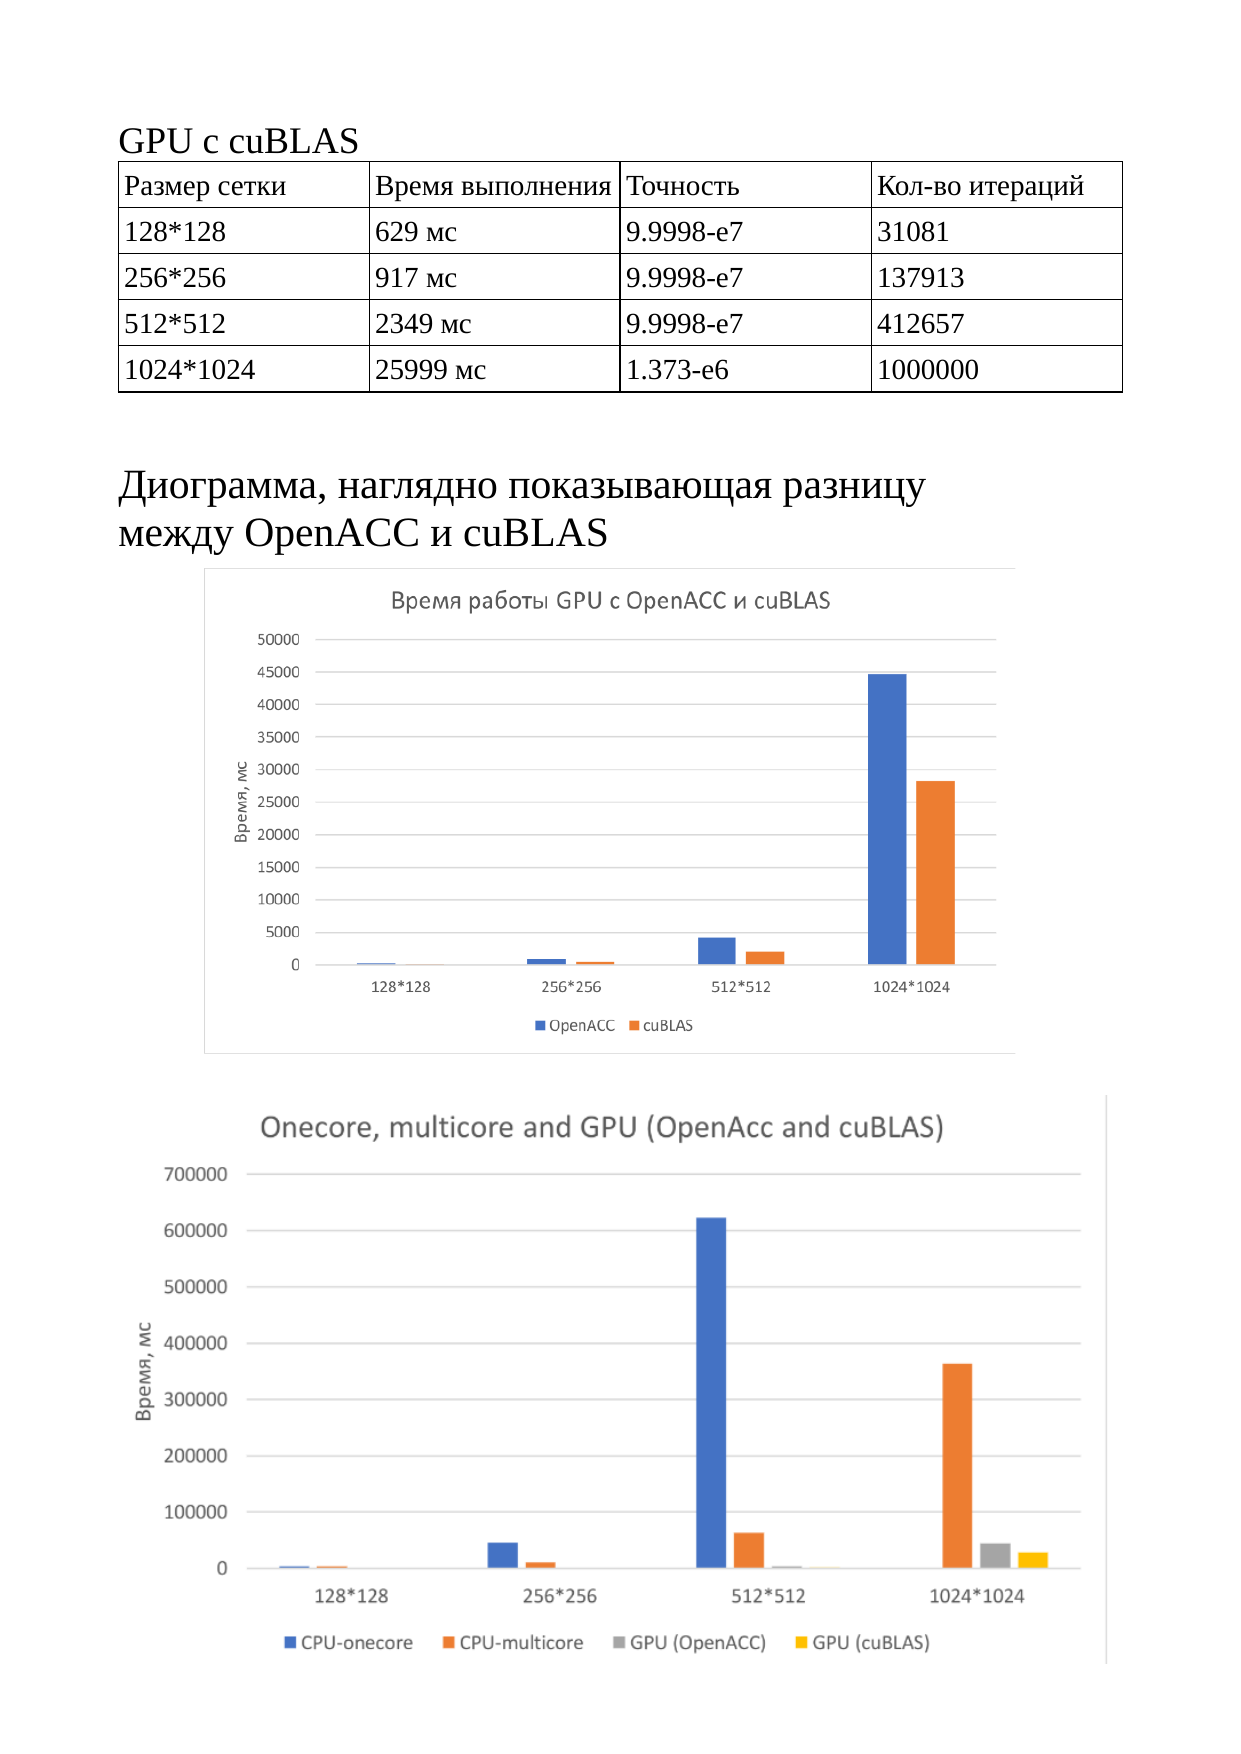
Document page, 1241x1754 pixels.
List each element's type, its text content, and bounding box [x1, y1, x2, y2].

table_cell 9.9998-е7 [621, 254, 871, 299]
table_cell 1000000 [872, 346, 1122, 391]
picture [103, 1095, 1108, 1664]
table_header Время выполнения [370, 162, 619, 207]
table_cell 128*128 [119, 208, 369, 253]
table_header Размер сетки [119, 162, 369, 207]
table_cell 917 мс [370, 254, 619, 299]
table_cell 412657 [872, 300, 1122, 345]
table_header Точность [621, 162, 871, 207]
text между OpenACC и cuBLAS [118, 507, 1122, 555]
text Диограмма, наглядно показывающая разницу [118, 459, 1122, 507]
table_cell 25999 мс [370, 346, 619, 391]
table_header Кол-во итераций [872, 162, 1122, 207]
text GPU c cuBLAS [118, 118, 1122, 161]
picture [204, 568, 1016, 1054]
table_cell 137913 [872, 254, 1122, 299]
table_cell 31081 [872, 208, 1122, 253]
table_cell 2349 мс [370, 300, 619, 345]
table_cell 512*512 [119, 300, 369, 345]
table_cell 1.373-е6 [621, 346, 871, 391]
table_cell 629 мс [370, 208, 619, 253]
table_cell 9.9998-е7 [621, 208, 871, 253]
table_cell 256*256 [119, 254, 369, 299]
table_cell 1024*1024 [119, 346, 369, 391]
table_cell 9.9998-е7 [621, 300, 871, 345]
